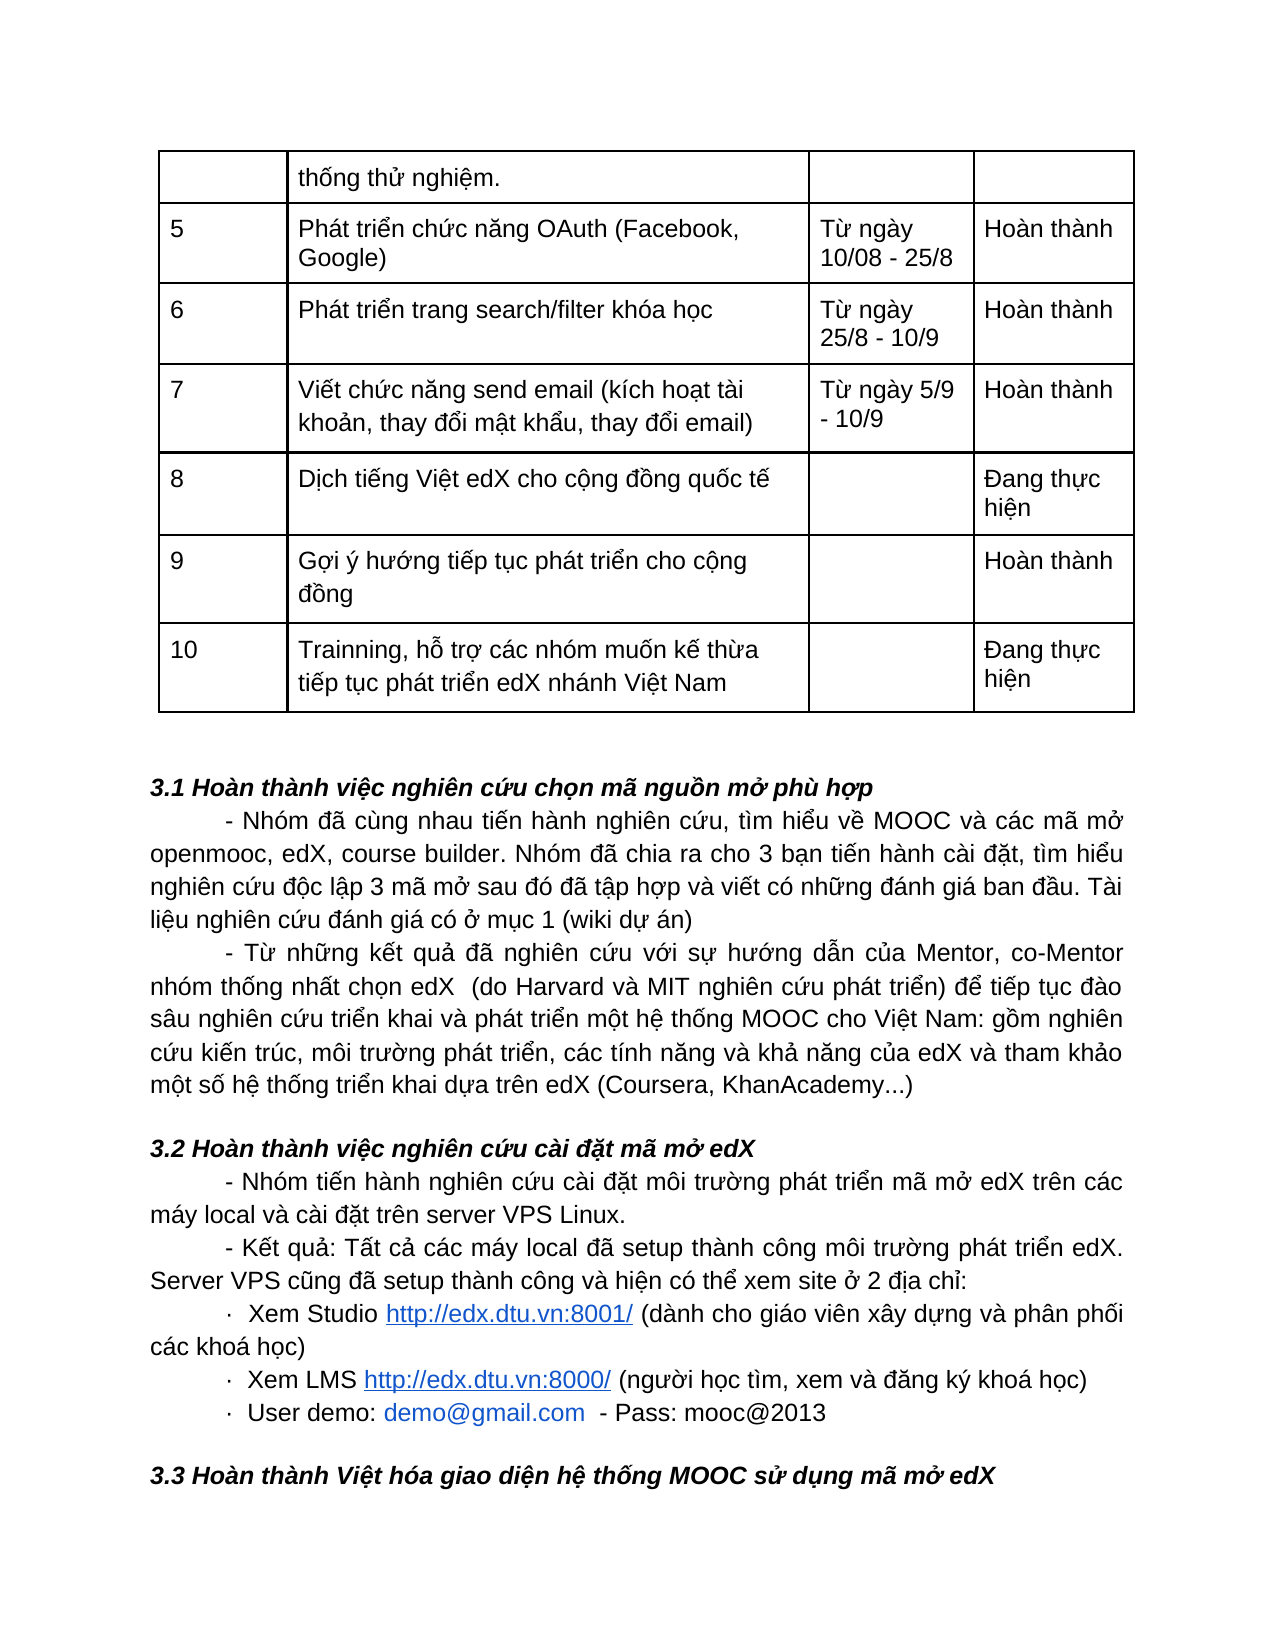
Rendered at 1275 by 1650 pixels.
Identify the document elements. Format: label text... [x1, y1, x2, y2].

text 3.3 Hoàn thành Việt hóa giao diện hệ thống MOOC sử dụng mã mở edX [150, 1461, 1125, 1490]
table_cell 8 [160, 454, 286, 534]
table_cell Hoàn thành [975, 536, 1133, 622]
text - Nhóm tiến hành nghiên cứu cài đặt môi trường phát triển mã mở edX trên các máy local và cài đặt trên server VPS Linux. [150, 1167, 1125, 1228]
table_cell Từ ngày 25/8 - 10/9 [810, 284, 973, 362]
table_cell Phát triển chức năng OAuth (Facebook, Google) [289, 204, 808, 282]
table_cell 6 [160, 284, 286, 362]
table_cell [975, 152, 1133, 202]
table_cell [810, 152, 973, 202]
text · Xem LMS http://edx.dtu.vn:8000/ (người học tìm, xem và đăng ký khoá học) [150, 1365, 1125, 1394]
table_cell Hoàn thành [975, 365, 1133, 451]
table_cell 7 [160, 365, 286, 451]
table_cell Dịch tiếng Việt edX cho cộng đồng quốc tế [289, 454, 808, 534]
table_cell Từ ngày 5/9 - 10/9 [810, 365, 973, 451]
text - Từ những kết quả đã nghiên cứu với sự hướng dẫn của Mentor, co-Mentor nhóm thống nhất chọn edX (do Harvard và MIT nghiên cứu phát triển) để tiếp tục đào sâu nghiên cứu triển khai và phát triển một hệ thống MOOC cho Việt Nam: gồm nghiên cứu kiến trúc, môi trường phát triển, các tính năng và khả năng của edX và tham khảo một số hệ thống triển khai dựa trên edX (Coursera, KhanAcademy...) [150, 938, 1125, 1099]
table_cell [160, 152, 286, 202]
table_cell Viết chức năng send email (kích hoạt tài khoản, thay đổi mật khẩu, thay đổi email) [289, 365, 808, 451]
table_cell Phát triển trang search/filter khóa học [289, 284, 808, 362]
table_cell 9 [160, 536, 286, 622]
table_cell [810, 454, 973, 534]
text - Nhóm đã cùng nhau tiến hành nghiên cứu, tìm hiểu về MOOC và các mã mở openmooc, edX, course builder. Nhóm đã chia ra cho 3 bạn tiến hành cài đặt, tìm hiểu nghiên cứu độc lập 3 mã mở sau đó đã tập hợp và viết có những đánh giá ban đầu. Tài liệu nghiên cứu đánh giá có ở mục 1 (wiki dự án) [150, 806, 1125, 934]
table_cell Từ ngày 10/08 - 25/8 [810, 204, 973, 282]
text · Xem Studio http://edx.dtu.vn:8001/ (dành cho giáo viên xây dựng và phân phối các khoá học) [150, 1299, 1125, 1361]
table_cell Gợi ý hướng tiếp tục phát triển cho cộng đồng [289, 536, 808, 622]
table_cell 10 [160, 624, 286, 711]
table_cell Hoàn thành [975, 204, 1133, 282]
text - Kết quả: Tất cả các máy local đã setup thành công môi trường phát triển edX. Server VPS cũng đã setup thành công và hiện có thể xem site ở 2 địa chỉ: [150, 1233, 1125, 1294]
text 3.2 Hoàn thành việc nghiên cứu cài đặt mã mở edX [150, 1134, 1125, 1162]
table_cell thống thử nghiệm. [289, 152, 808, 202]
text 3.1 Hoàn thành việc nghiên cứu chọn mã nguồn mở phù hợp [150, 773, 1125, 802]
text · User demo: demo@gmail.com - Pass: mooc@2013 [150, 1398, 1125, 1427]
table_cell [810, 624, 973, 711]
table_cell Trainning, hỗ trợ các nhóm muốn kế thừa tiếp tục phát triển edX nhánh Việt Nam [289, 624, 808, 711]
table_cell [810, 536, 973, 622]
table_cell Đang thực hiện [975, 454, 1133, 534]
table_cell Hoàn thành [975, 284, 1133, 362]
table_cell Đang thực hiện [975, 624, 1133, 711]
table_cell 5 [160, 204, 286, 282]
